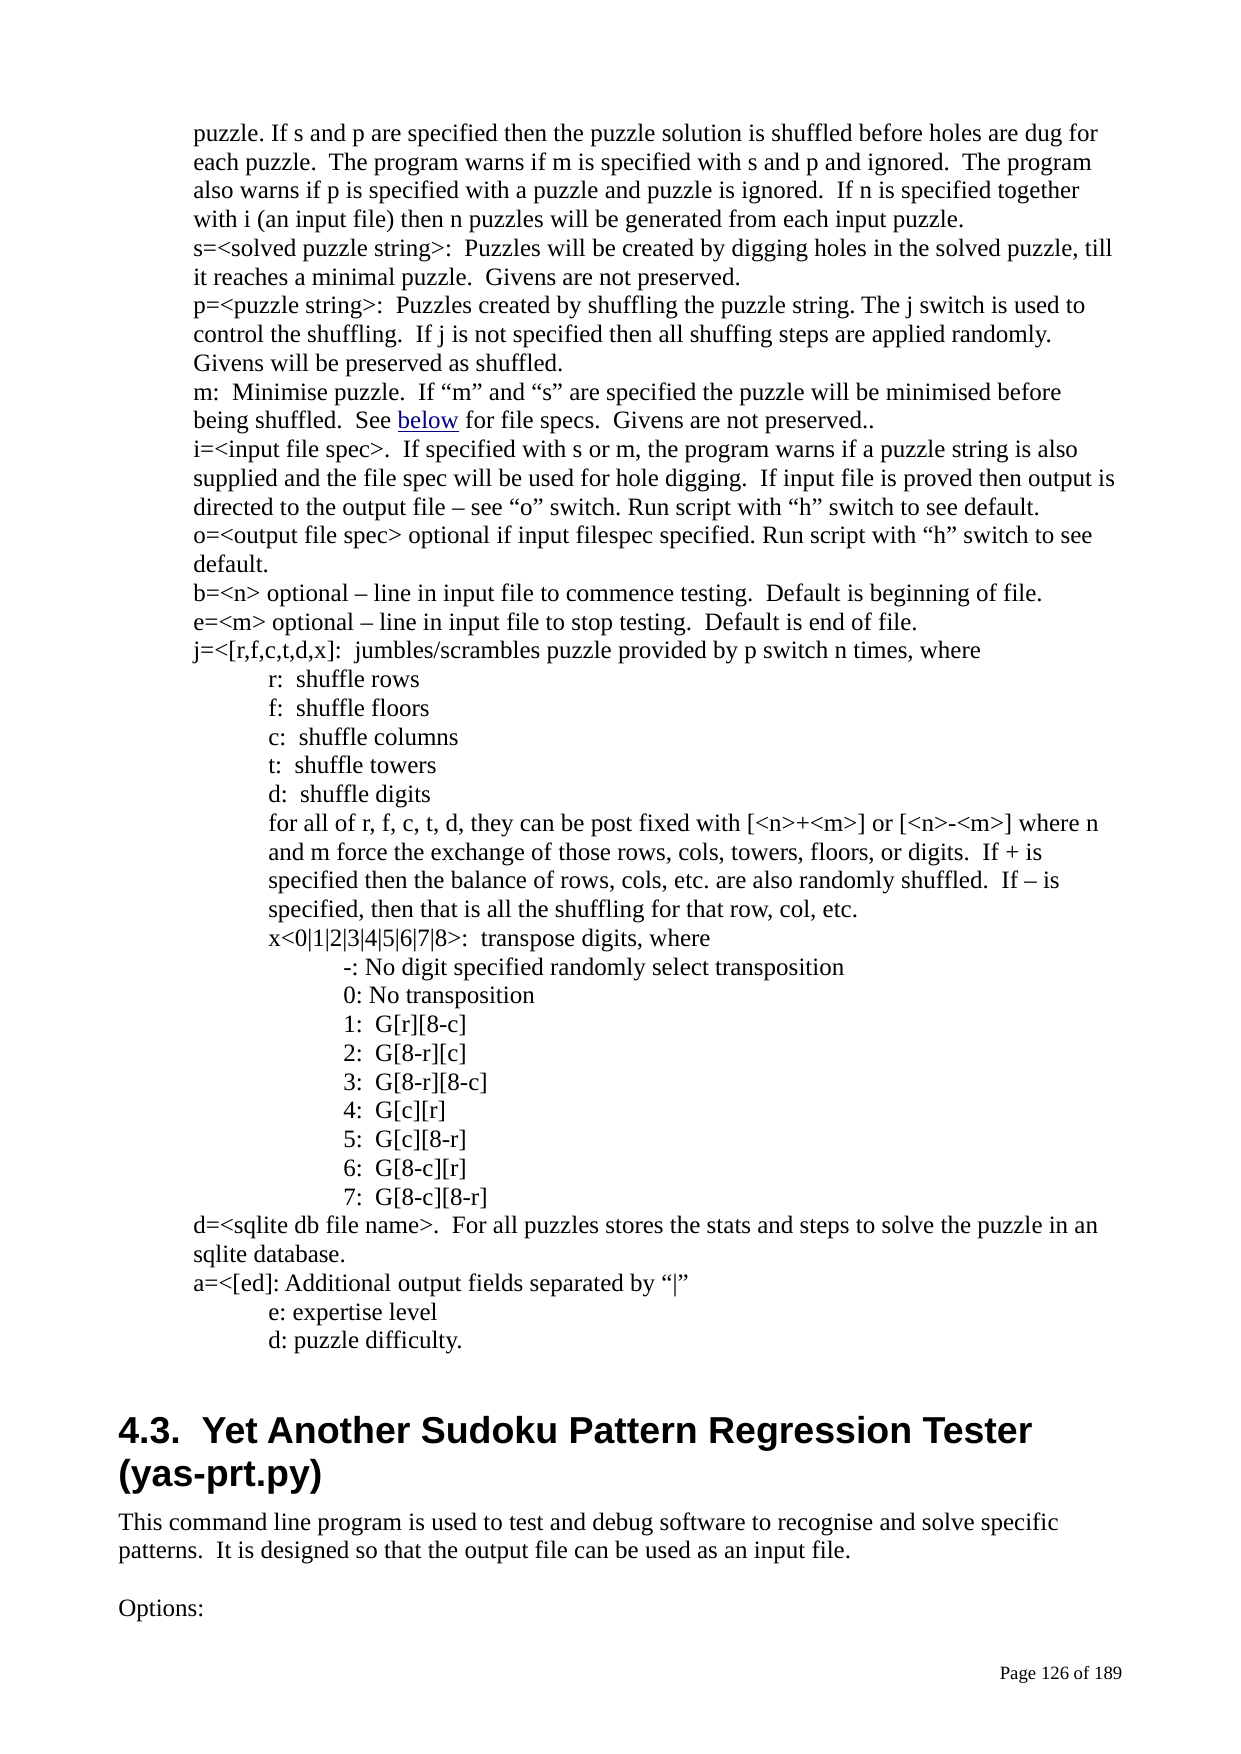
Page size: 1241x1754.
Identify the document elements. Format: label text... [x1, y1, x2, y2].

text e: expertise level [193, 1297, 1122, 1326]
text m: Minimise puzzle. If “m” and “s” are specified the puzzle will be minimised before being shuffled. See below for file specs. Givens are not preserved.. [193, 377, 1122, 434]
text a=<[ed]: Additional output fields separated by “|” [193, 1268, 1122, 1297]
text p=<puzzle string>: Puzzles created by shuffling the puzzle string. The j switch is used to control the shuffling. If j is not specified then all shuffing steps are applied randomly. Givens will be preserved as shuffled. [193, 291, 1122, 377]
text 2: G[8-r][c] [343, 1038, 1122, 1067]
text t: shuffle towers [268, 751, 1122, 779]
text d=<sqlite db file name>. For all puzzles stores the stats and steps to solve the puzzle in an sqlite database. [193, 1211, 1122, 1268]
text 5: G[c][8-r] [343, 1124, 1122, 1153]
text s=<solved puzzle string>: Puzzles will be created by digging holes in the solved puzzle, till it reaches a minimal puzzle. Givens are not preserved. [193, 233, 1122, 291]
text c: shuffle columns [268, 722, 1122, 751]
text for all of r, f, c, t, d, they can be post fixed with [<n>+<m>] or [<n>-<m>] where n and m force the exchange of those rows, cols, towers, floors, or digits. If + is specified then the balance of rows, cols, etc. are also randomly shuffled. If – is specified, then that is all the shuffling for that row, col, etc. [268, 808, 1122, 923]
text d: shuffle digits [268, 779, 1122, 808]
text x<0|1|2|3|4|5|6|7|8>: transpose digits, where [268, 923, 1122, 952]
text b=<n> optional – line in input file to commence testing. Default is beginning of file. [193, 578, 1122, 607]
text e=<m> optional – line in input file to stop testing. Default is end of file. [193, 607, 1122, 636]
text 1: G[r][8-c] [343, 1009, 1122, 1038]
text -: No digit specified randomly select transposition [343, 952, 1122, 981]
text 4: G[c][r] [343, 1096, 1122, 1124]
text i=<input file spec>. If specified with s or m, the program warns if a puzzle string is also supplied and the file spec will be used for hole digging. If input file is proved then output is directed to the output file – see “o” switch. Run script with “h” switch to see default. [193, 434, 1122, 521]
text r: shuffle rows [268, 664, 1122, 693]
text Options: [118, 1593, 1122, 1622]
text o=<output file spec> optional if input filespec specified. Run script with “h” switch to see default. [193, 521, 1122, 578]
text j=<[r,f,c,t,d,x]: jumbles/scrambles puzzle provided by p switch n times, where [193, 636, 1122, 664]
text This command line program is used to test and debug software to recognise and solve specific patterns. It is designed so that the output file can be used as an input file. [118, 1507, 1122, 1564]
text d: puzzle difficulty. [193, 1326, 1122, 1354]
text f: shuffle floors [268, 693, 1122, 722]
text 3: G[8-r][8-c] [343, 1067, 1122, 1096]
text 7: G[8-c][8-r] [343, 1182, 1122, 1211]
text puzzle. If s and p are specified then the puzzle solution is shuffled before holes are dug for each puzzle. The program warns if m is specified with s and p and ignored. The program also warns if p is specified with a puzzle and puzzle is ignored. If n is specified together with i (an input file) then n puzzles will be generated from each input puzzle. [193, 118, 1122, 233]
subtitle Yet Another Sudoku Pattern Regression Tester (yas-prt.py) [118, 1408, 1122, 1494]
text 0: No transposition [343, 981, 1122, 1009]
text 6: G[8-c][r] [343, 1153, 1122, 1182]
